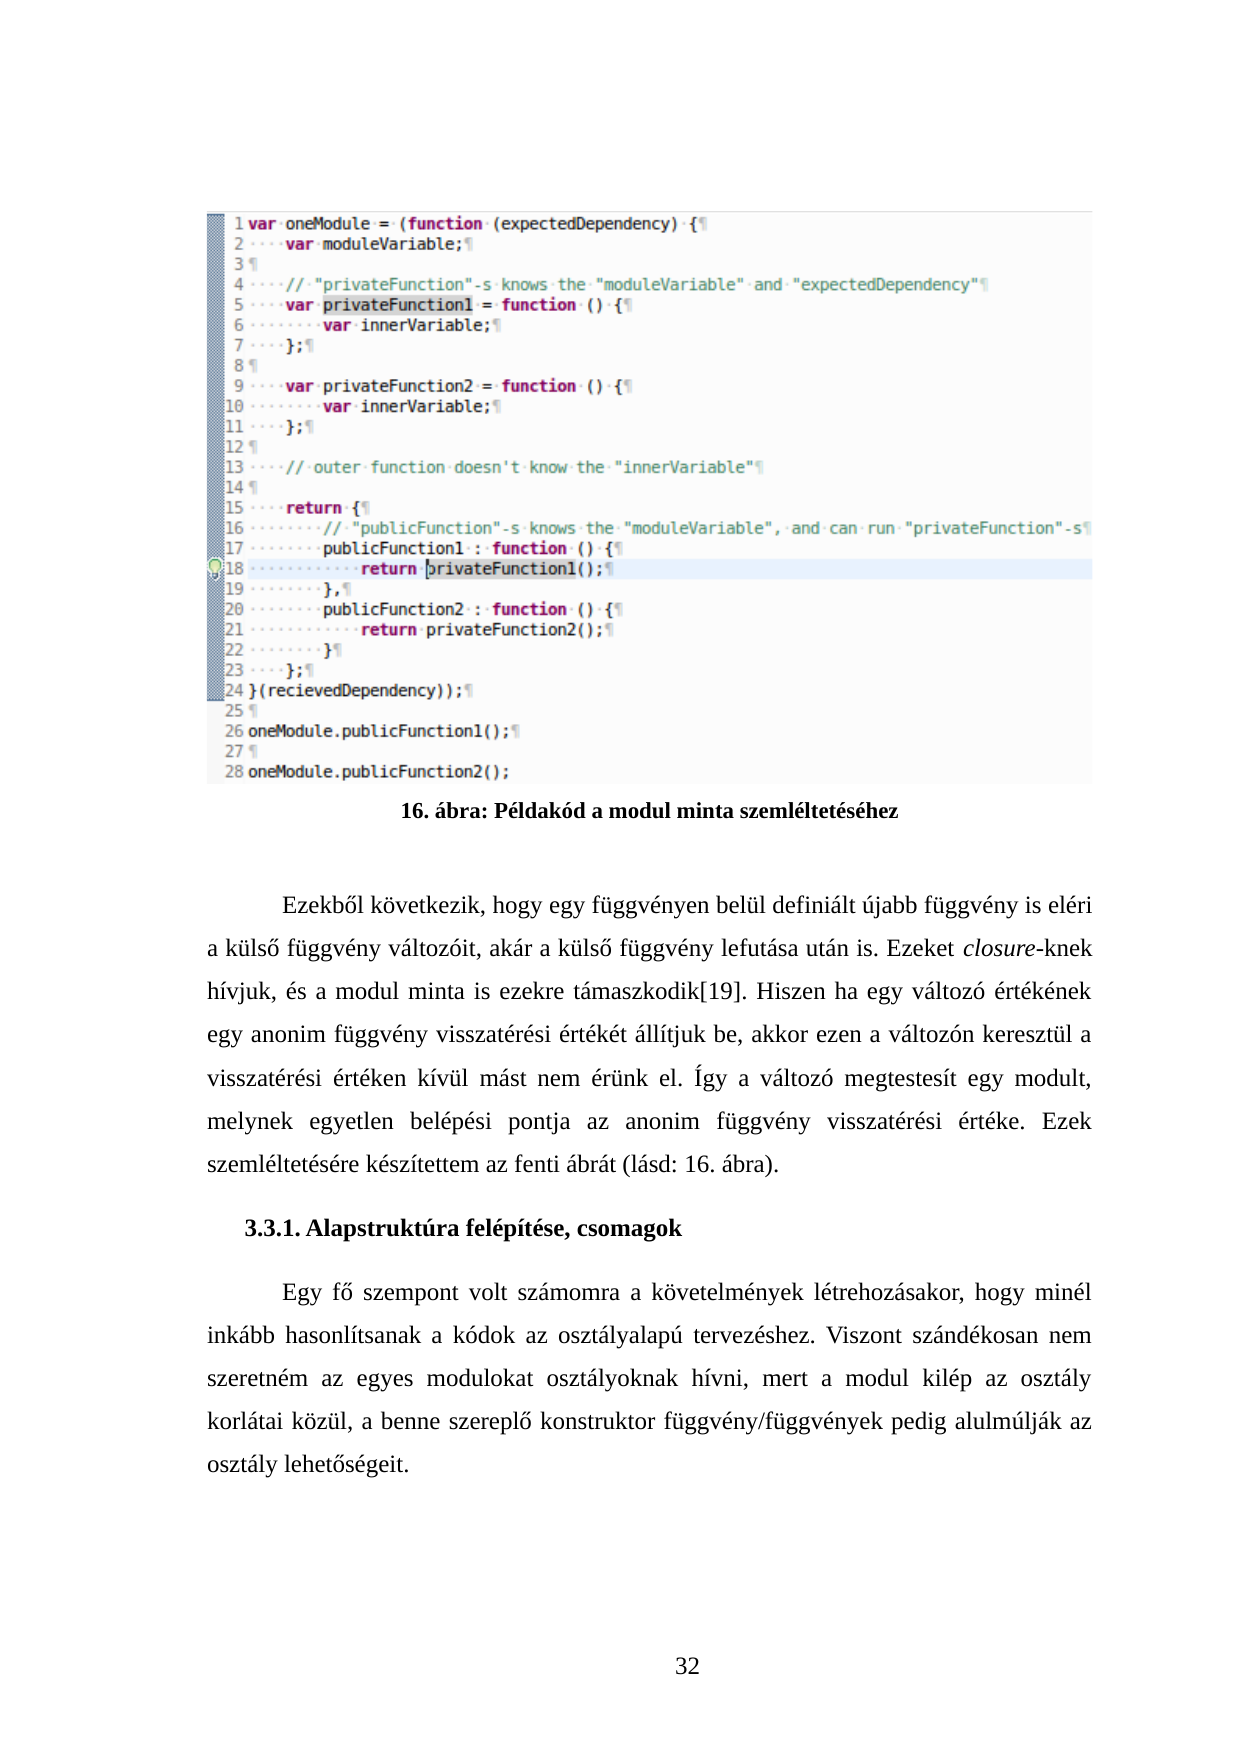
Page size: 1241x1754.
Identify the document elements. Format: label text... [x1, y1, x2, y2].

picture [206, 211, 1093, 784]
text Ezekből következik, hogy egy függvényen belül definiált újabb függvény is eléri a külső függvény változóit, akár a külső függvény lefutása után is. Ezeket closure-knek hívjuk, és a modul minta is ezekre támaszkodik[19]. Hiszen ha egy változó értékének egy anonim függvény visszatérési értékét állítjuk be, akkor ezen a változón keresztül a visszatérési értéken kívül mást nem érünk el. Így a változó megtestesít egy modult, melynek egyetlen belépési pontja az anonim függvény visszatérési értéke. Ezek szemléltetésére készítettem az fenti ábrát (lásd: 16. ábra). [207, 890, 1092, 1178]
text 16. ábra: Példakód a modul minta szemléltetéséhez [207, 784, 1092, 823]
subtitle 3.3.1. Alapstruktúra felépítése, csomagok [244, 1213, 1092, 1242]
text Egy fő szempont volt számomra a követelmények létrehozásakor, hogy minél inkább hasonlítsanak a kódok az osztályalapú tervezéshez. Viszont szándékosan nem szeretném az egyes modulokat osztályoknak hívni, mert a modul kilép az osztály korlátai közül, a benne szereplő konstruktor függvény/függvények pedig alulmúlják az osztály lehetőségeit. [207, 1277, 1092, 1478]
